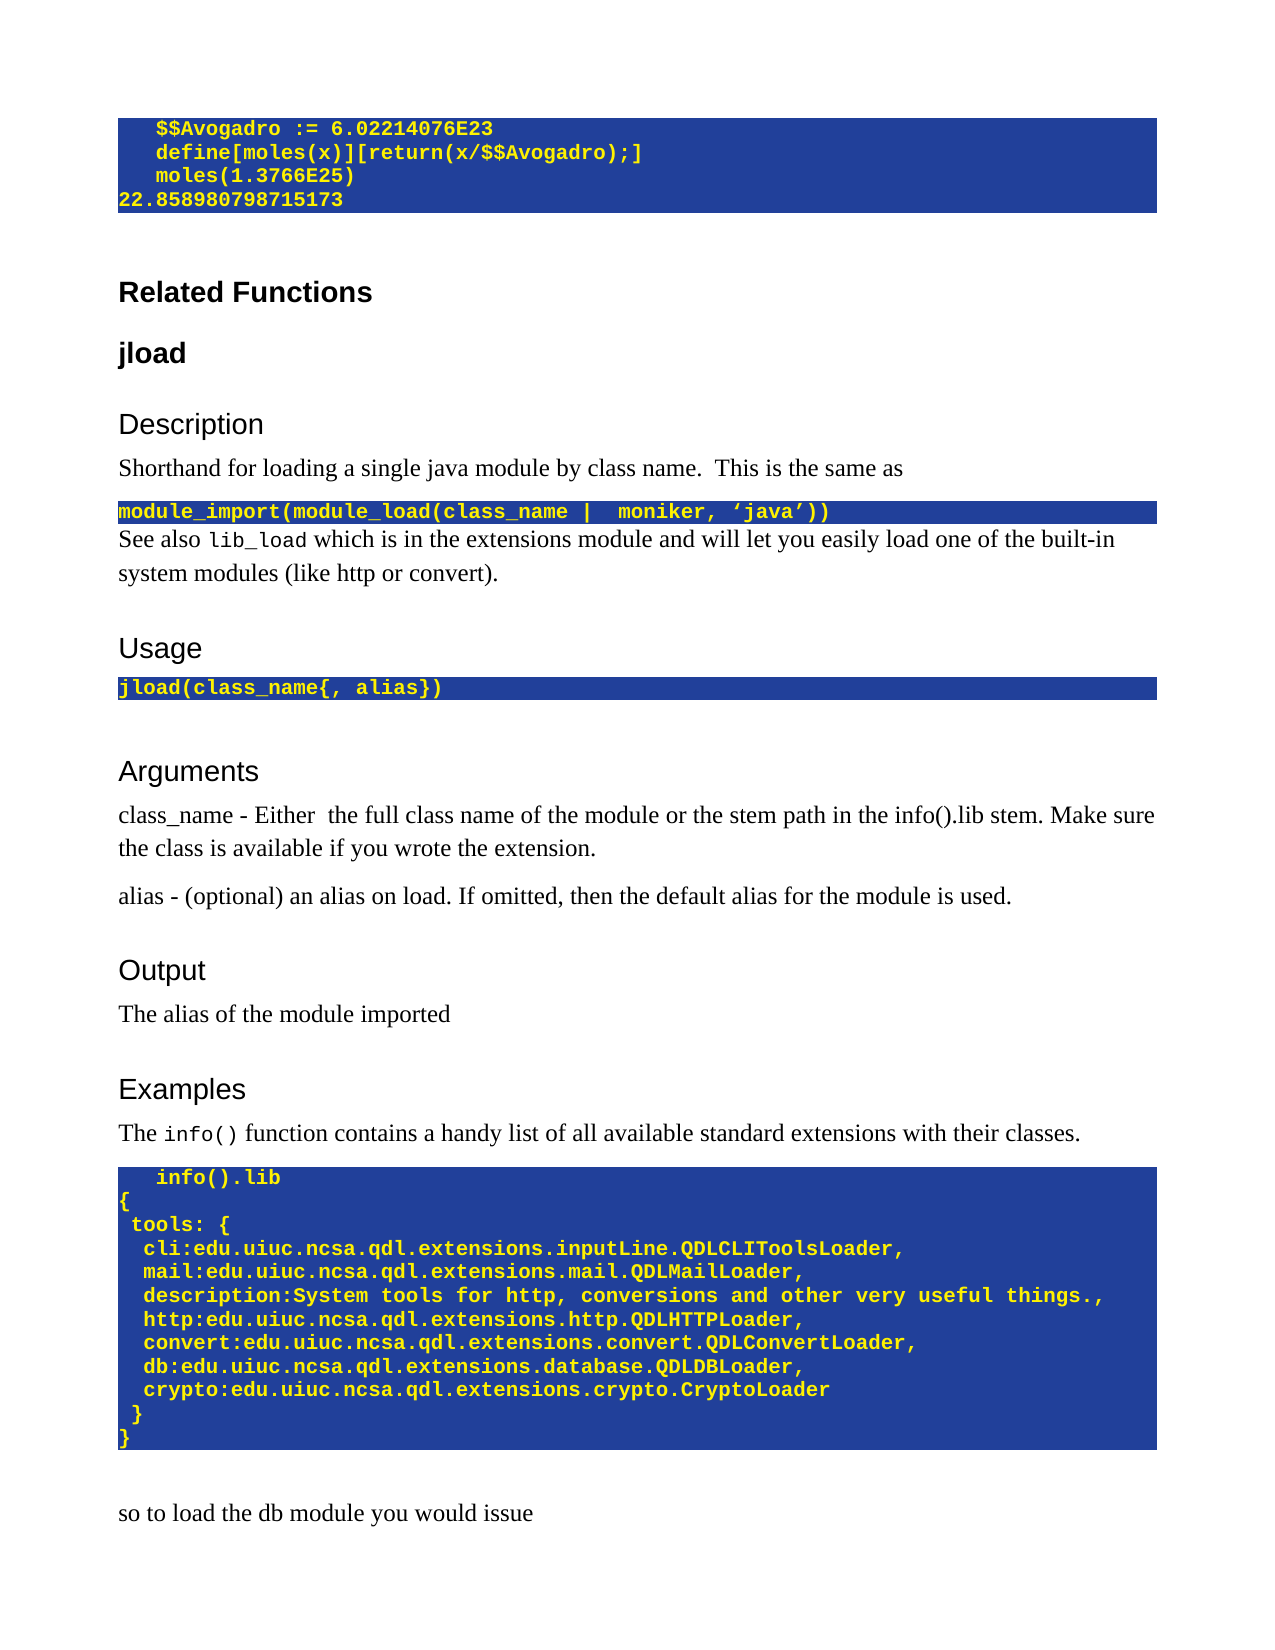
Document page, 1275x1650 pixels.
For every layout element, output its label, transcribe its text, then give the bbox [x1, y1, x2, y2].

text cli:edu.uiuc.ncsa.qdl.extensions.inputLine.QDLCLIToolsLoader, [118, 1238, 1157, 1261]
text db:edu.uiuc.ncsa.qdl.extensions.database.QDLDBLoader, [118, 1356, 1157, 1379]
text crypto:edu.uiuc.ncsa.qdl.extensions.crypto.CryptoLoader [118, 1379, 1157, 1403]
text $$Avogadro := 6.02214076E23 [118, 118, 1157, 142]
text define[moles(x)][return(x/$$Avogadro);] [118, 142, 1157, 165]
text See also lib_load which is in the extensions module and will let you easily load one of the built-in system modules (like http or convert). [118, 524, 1157, 587]
text { [118, 1190, 1157, 1214]
text module_import(module_load(class_name | moniker, ‘java’)) [118, 501, 1157, 524]
text } [118, 1403, 1157, 1427]
text } [118, 1427, 1157, 1450]
text convert:edu.uiuc.ncsa.qdl.extensions.convert.QDLConvertLoader, [118, 1332, 1157, 1356]
subtitle Arguments [118, 754, 1157, 788]
text class_name - Either the full class name of the module or the stem path in the info().lib stem. Make sure the class is available if you wrote the extension. [118, 800, 1157, 862]
subtitle Related Functions [118, 275, 1157, 309]
text alias - (optional) an alias on load. If omitted, then the default alias for the module is used. [118, 881, 1157, 909]
text Shorthand for loading a single java module by class name. This is the same as [118, 453, 1157, 482]
text so to load the db module you would issue [118, 1498, 1157, 1527]
text mail:edu.uiuc.ncsa.qdl.extensions.mail.QDLMailLoader, [118, 1261, 1157, 1285]
subtitle Output [118, 953, 1157, 987]
subtitle Description [118, 407, 1157, 441]
text 22.858980798715173 [118, 189, 1157, 213]
subtitle jload [118, 336, 1157, 369]
text tools: { [118, 1214, 1157, 1238]
subtitle Usage [118, 631, 1157, 664]
text description:System tools for http, conversions and other very useful things., [118, 1285, 1157, 1308]
text http:edu.uiuc.ncsa.qdl.extensions.http.QDLHTTPLoader, [118, 1308, 1157, 1332]
subtitle Examples [118, 1072, 1157, 1106]
text moles(1.3766E25) [118, 165, 1157, 189]
text jload(class_name{, alias}) [118, 677, 1157, 700]
text The alias of the module imported [118, 999, 1157, 1028]
text info().lib [118, 1167, 1157, 1190]
text The info() function contains a handy list of all available standard extensions with their classes. [118, 1118, 1157, 1148]
